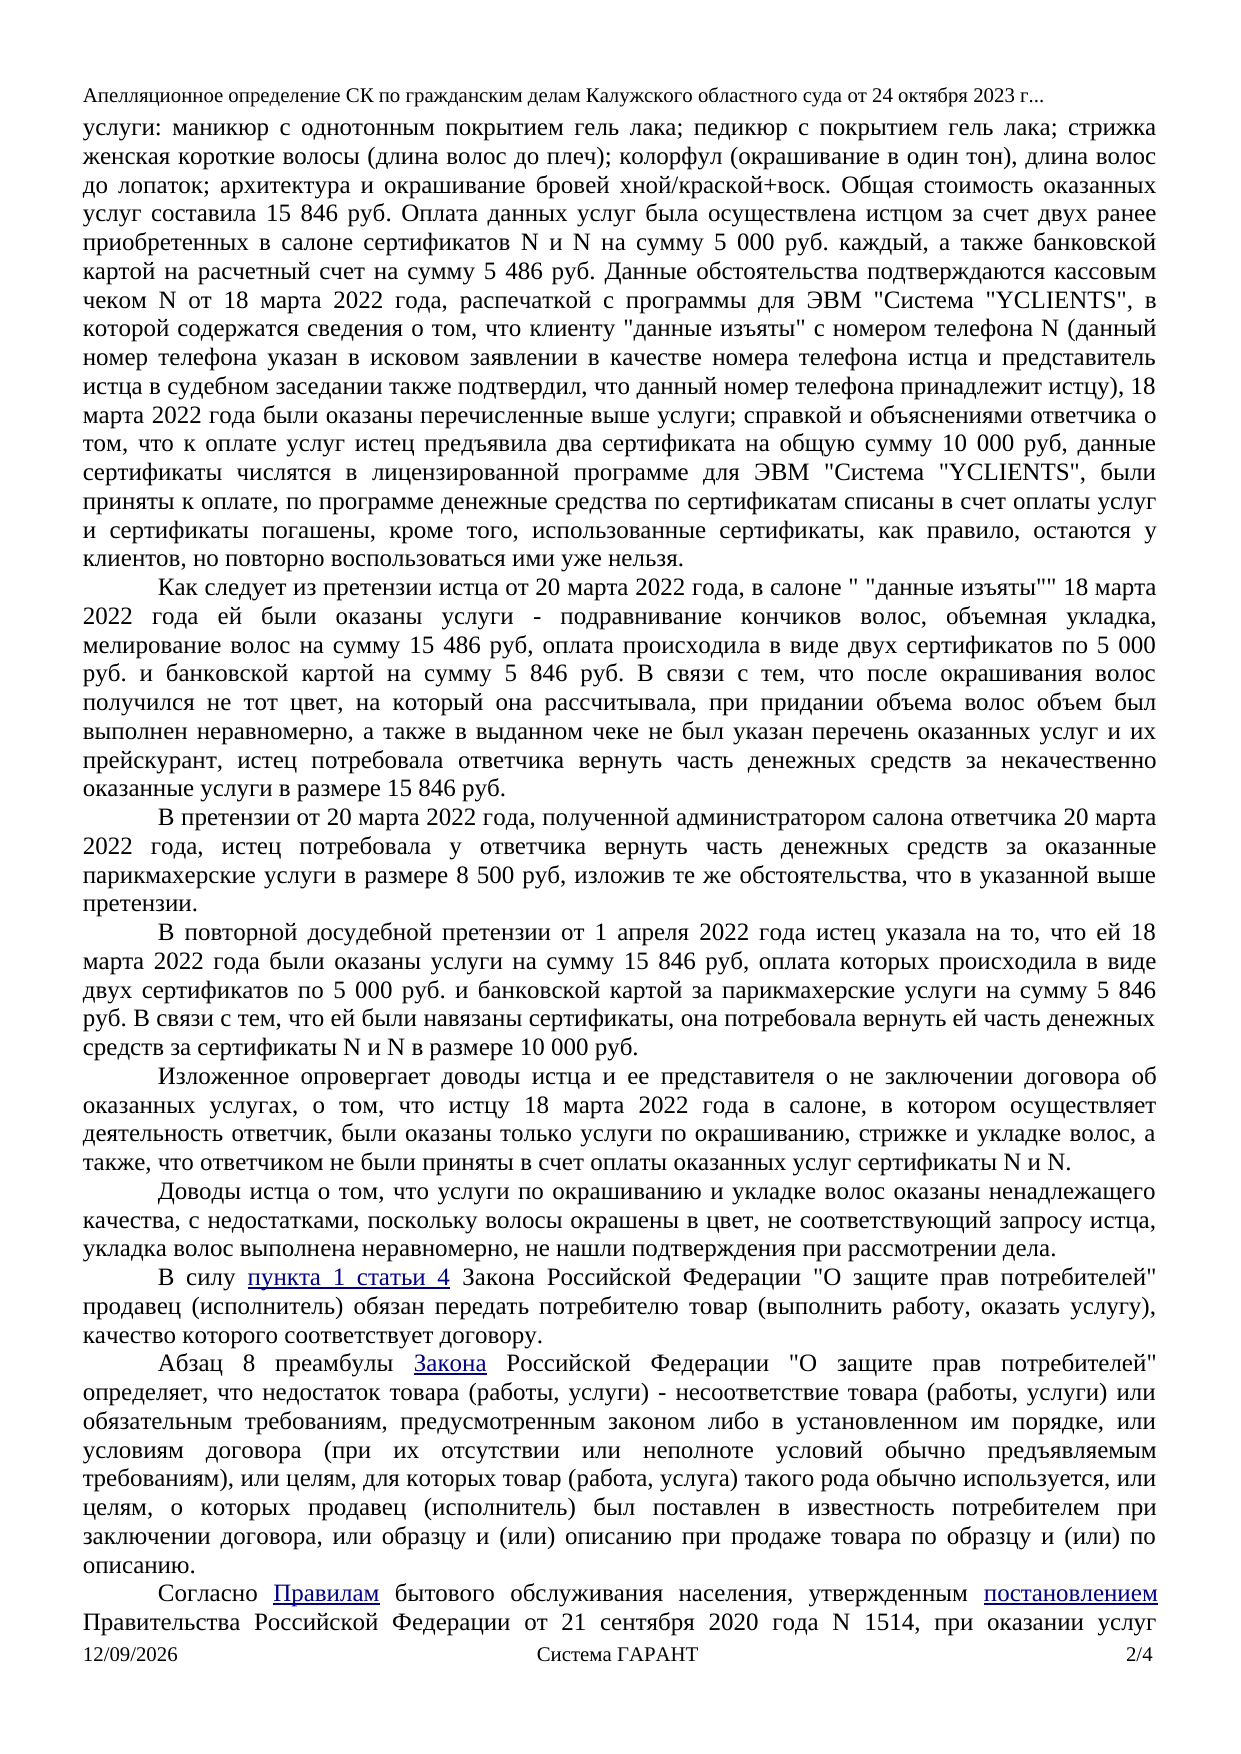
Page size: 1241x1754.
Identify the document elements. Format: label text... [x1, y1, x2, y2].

text Абзац 8 преамбулы Закона Российской Федерации "О защите прав потребителей" определяет, что недостаток товара (работы, услуги) - несоответствие товара (работы, услуги) или обязательным требованиям, предусмотренным законом либо в установленном им порядке, или условиям договора (при их отсутствии или неполноте условий обычно предъявляемым требованиям), или целям, для которых товар (работа, услуга) такого рода обычно используется, или целям, о которых продавец (исполнитель) был поставлен в известность потребителем при заключении договора, или образцу и (или) описанию при продаже товара по образцу и (или) по описанию. [83, 1348, 1157, 1578]
text Доводы истца о том, что услуги по окрашиванию и укладке волос оказаны ненадлежащего качества, с недостатками, поскольку волосы окрашены в цвет, не соответствующий запросу истца, укладка волос выполнена неравномерно, не нашли подтверждения при рассмотрении дела. [83, 1176, 1157, 1262]
text В повторной досудебной претензии от 1 апреля 2022 года истец указала на то, что ей 18 марта 2022 года были оказаны услуги на сумму 15 846 руб, оплата которых происходила в виде двух сертификатов по 5 000 руб. и банковской картой за парикмахерские услуги на сумму 5 846 руб. В связи с тем, что ей были навязаны сертификаты, она потребовала вернуть ей часть денежных средств за сертификаты N и N в размере 10 000 руб. [83, 917, 1157, 1061]
text услуги: маникюр с однотонным покрытием гель лака; педикюр с покрытием гель лака; стрижка женская короткие волосы (длина волос до плеч); колорфул (окрашивание в один тон), длина волос до лопаток; архитектура и окрашивание бровей хной/краской+воск. Общая стоимость оказанных услуг составила 15 846 руб. Оплата данных услуг была осуществлена истцом за счет двух ранее приобретенных в салоне сертификатов N и N на сумму 5 000 руб. каждый, а также банковской картой на расчетный счет на сумму 5 486 руб. Данные обстоятельства подтверждаются кассовым чеком N от 18 марта 2022 года, распечаткой с программы для ЭВМ "Система "YCLIENTS", в которой содержатся сведения о том, что клиенту "данные изъяты" с номером телефона N (данный номер телефона указан в исковом заявлении в качестве номера телефона истца и представитель истца в судебном заседании также подтвердил, что данный номер телефона принадлежит истцу), 18 марта 2022 года были оказаны перечисленные выше услуги; справкой и объяснениями ответчика о том, что к оплате услуг истец предъявила два сертификата на общую сумму 10 000 руб, данные сертификаты числятся в лицензированной программе для ЭВМ "Система "YCLIENTS", были приняты к оплате, по программе денежные средства по сертификатам списаны в счет оплаты услуг и сертификаты погашены, кроме того, использованные сертификаты, как правило, остаются у клиентов, но повторно воспользоваться ими уже нельзя. [83, 112, 1157, 572]
text В силу пункта 1 статьи 4 Закона Российской Федерации "О защите прав потребителей" продавец (исполнитель) обязан передать потребителю товар (выполнить работу, оказать услугу), качество которого соответствует договору. [83, 1262, 1157, 1348]
text Согласно Правилам бытового обслуживания населения, утвержденным постановлением Правительства Российской Федерации от 21 сентября 2020 года N 1514, при оказании услуг [83, 1578, 1157, 1636]
text Изложенное опровергает доводы истца и ее представителя о не заключении договора об оказанных услугах, о том, что истцу 18 марта 2022 года в салоне, в котором осуществляет деятельность ответчик, были оказаны только услуги по окрашиванию, стрижке и укладке волос, а также, что ответчиком не были приняты в счет оплаты оказанных услуг сертификаты N и N. [83, 1061, 1157, 1176]
text В претензии от 20 марта 2022 года, полученной администратором салона ответчика 20 марта 2022 года, истец потребовала у ответчика вернуть часть денежных средств за оказанные парикмахерские услуги в размере 8 500 руб, изложив те же обстоятельства, что в указанной выше претензии. [83, 802, 1157, 917]
text Как следует из претензии истца от 20 марта 2022 года, в салоне " "данные изъяты"" 18 марта 2022 года ей были оказаны услуги - подравнивание кончиков волос, объемная укладка, мелирование волос на сумму 15 486 руб, оплата происходила в виде двух сертификатов по 5 000 руб. и банковской картой на сумму 5 846 руб. В связи с тем, что после окрашивания волос получился не тот цвет, на который она рассчитывала, при придании объема волос объем был выполнен неравномерно, а также в выданном чеке не был указан перечень оказанных услуг и их прейскурант, истец потребовала ответчика вернуть часть денежных средств за некачественно оказанные услуги в размере 15 846 руб. [83, 572, 1157, 802]
